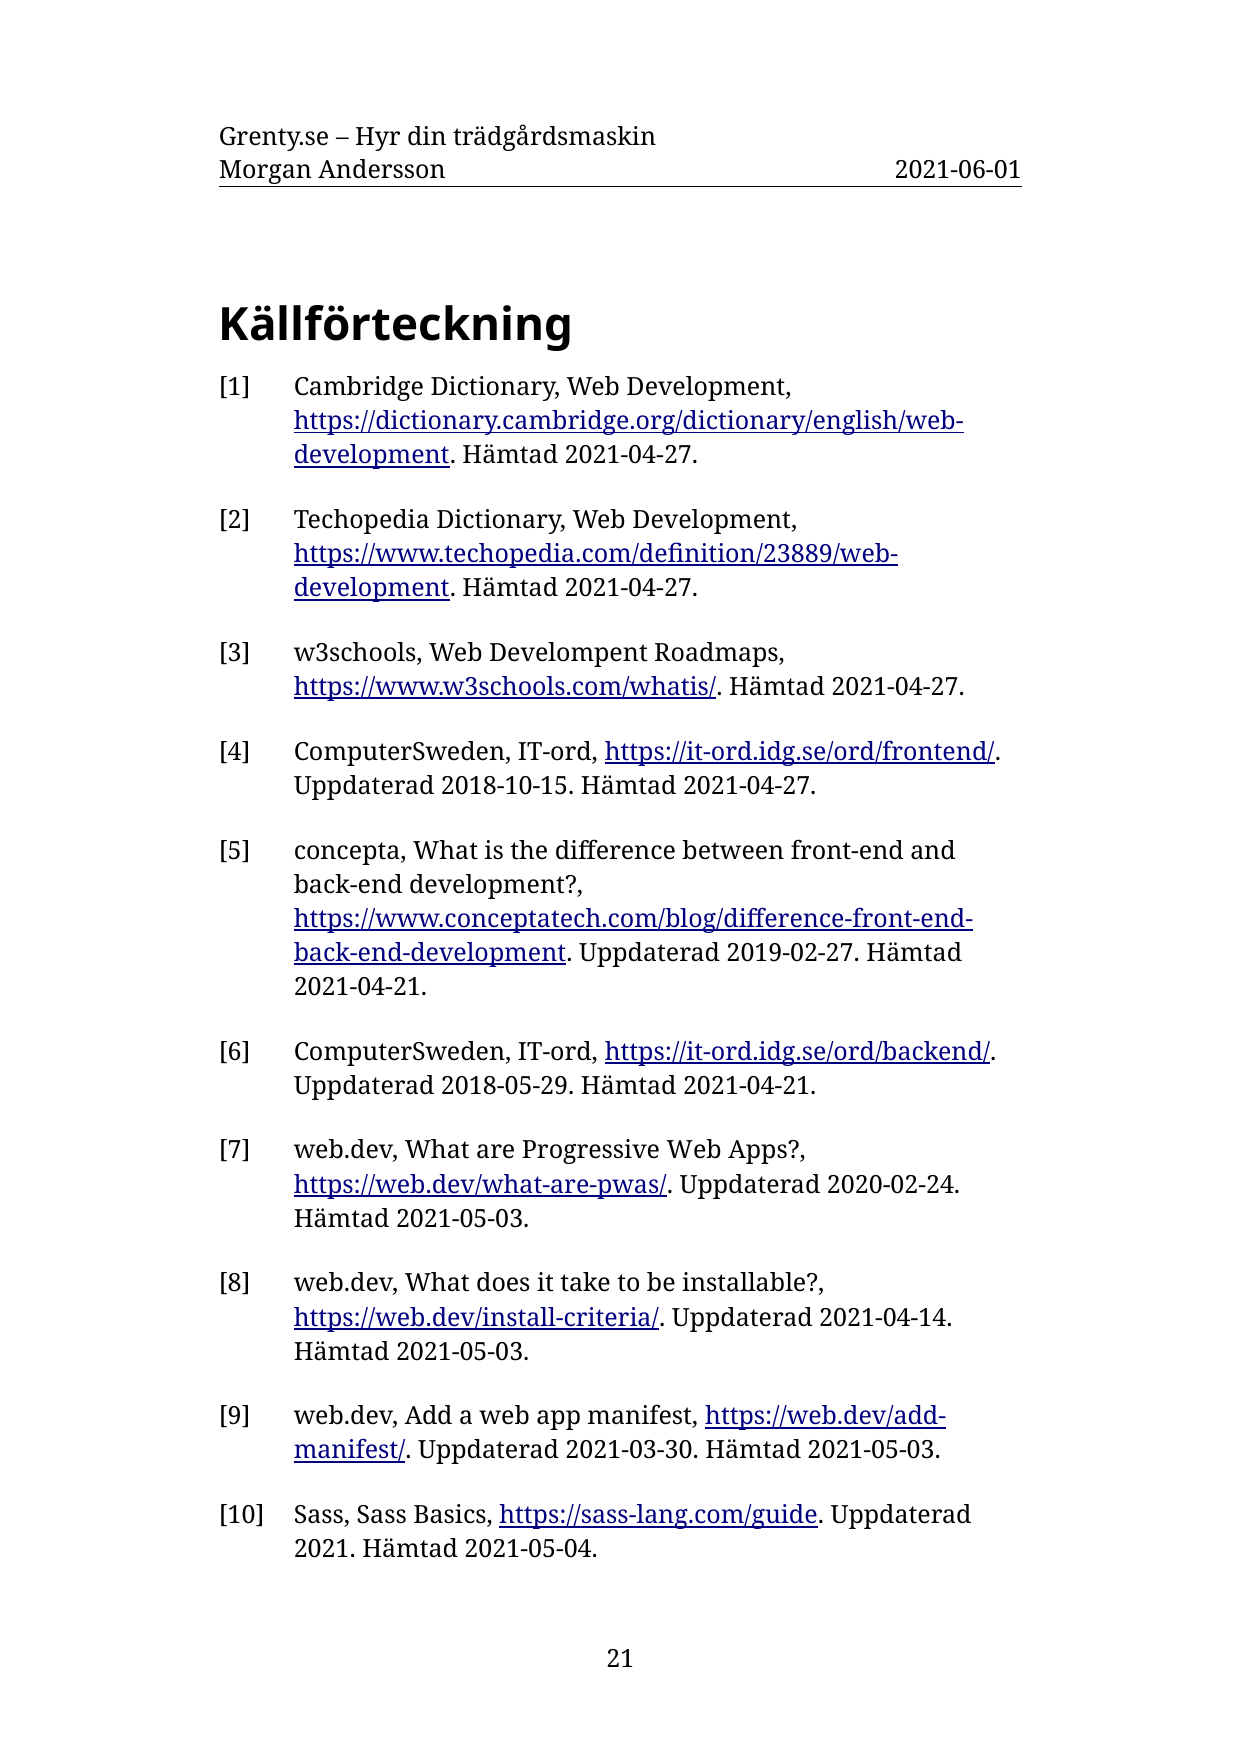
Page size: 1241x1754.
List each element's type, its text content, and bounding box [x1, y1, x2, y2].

list w3schools, Web Develompent Roadmaps, https://www.w3schools.com/whatis/. Hämtad 2021-04-27. [218, 634, 1022, 703]
list web.dev, What are Progressive Web Apps?, https://web.dev/what-are-pwas/. Uppdaterad 2020-02-24. Hämtad 2021-05-03. [218, 1132, 1022, 1234]
list web.dev, Add a web app manifest, https://web.dev/add-manifest/. Uppdaterad 2021-03-30. Hämtad 2021-05-03. [218, 1398, 1022, 1466]
list web.dev, What does it take to be installable?, https://web.dev/install-criteria/. Uppdaterad 2021-04-14. Hämtad 2021-05-03. [218, 1265, 1022, 1367]
list Cambridge Dictionary, Web Development, https://dictionary.cambridge.org/dictionary/english/web-development. Hämtad 2021-04-27. [218, 369, 1022, 471]
list ComputerSweden, IT-ord, https://it-ord.idg.se/ord/frontend/. Uppdaterad 2018-10-15. Hämtad 2021-04-27. [218, 733, 1022, 802]
list Techopedia Dictionary, Web Development, https://www.techopedia.com/definition/23889/web-development. Hämtad 2021-04-27. [218, 502, 1022, 604]
list ComputerSweden, IT-ord, https://it-ord.idg.se/ord/backend/. Uppdaterad 2018-05-29. Hämtad 2021-04-21. [218, 1033, 1022, 1101]
list concepta, What is the difference between front-end and back-end development?, https://www.conceptatech.com/blog/difference-front-end-back-end-development. Uppdaterad 2019-02-27. Hämtad 2021-04-21. [218, 832, 1022, 1003]
list Sass, Sass Basics, https://sass-lang.com/guide. Uppdaterad 2021. Hämtad 2021-05-04. [218, 1497, 1022, 1565]
subtitle Källförteckning [218, 291, 1022, 353]
